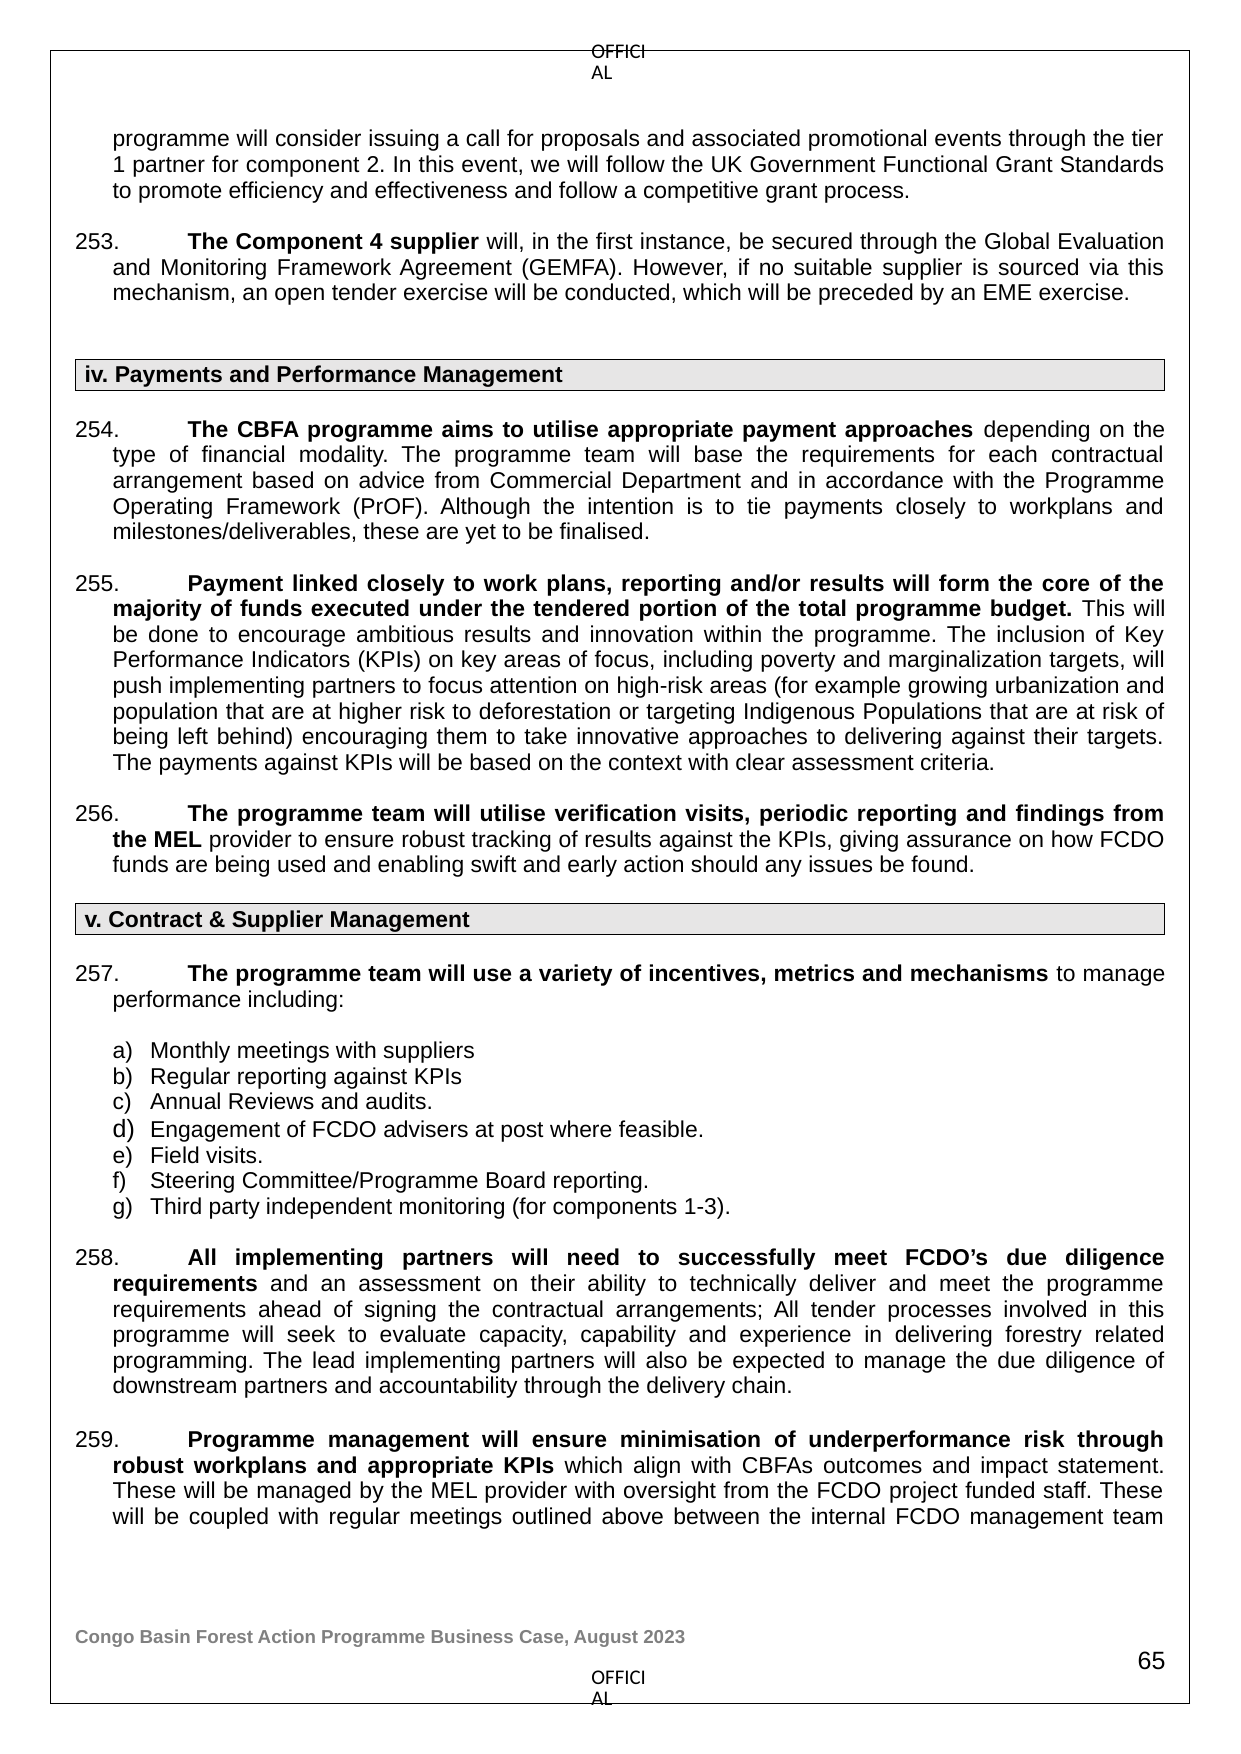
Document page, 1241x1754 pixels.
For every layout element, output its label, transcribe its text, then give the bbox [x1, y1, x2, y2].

list Steering Committee/Programme Board reporting. [112, 1168, 1165, 1194]
list The programme team will use a variety of incentives, metrics and mechanisms to manage performance including: [75, 961, 1165, 1012]
list Monthly meetings with suppliers [112, 1038, 1165, 1063]
list Annual Reviews and audits. [112, 1089, 1165, 1114]
subtitle v. Contract & Supplier Management [76, 904, 1164, 934]
list Field visits. [112, 1142, 1165, 1168]
list Programme management will ensure minimisation of underperformance risk through robust workplans and appropriate KPIs which align with CBFAs outcomes and impact statement. These will be managed by the MEL provider with oversight from the FCDO project funded staff. These will be coupled with regular meetings outlined above between the internal FCDO management team [75, 1427, 1165, 1529]
list Regular reporting against KPIs [112, 1063, 1165, 1089]
subtitle iv. Payments and Performance Management [76, 360, 1164, 390]
list The CBFA programme aims to utilise appropriate payment approaches depending on the type of financial modality. The programme team will base the requirements for each contractual arrangement based on advice from Commercial Department and in accordance with the Programme Operating Framework (PrOF). Although the intention is to tie payments closely to workplans and milestones/deliverables, these are yet to be finalised. [75, 416, 1165, 544]
list The Component 4 supplier will, in the first instance, be secured through the Global Evaluation and Monitoring Framework Agreement (GEMFA). However, if no suitable supplier is sourced via this mechanism, an open tender exercise will be conducted, which will be preceded by an EME exercise. [75, 228, 1165, 305]
list Payment linked closely to work plans, reporting and/or results will form the core of the majority of funds executed under the tendered portion of the total programme budget. This will be done to encourage ambitious results and innovation within the programme. The inclusion of Key Performance Indicators (KPIs) on key areas of focus, including poverty and marginalization targets, will push implementing partners to focus attention on high-risk areas (for example growing urbanization and population that are at higher risk to deforestation or targeting Indigenous Populations that are at risk of being left behind) encouraging them to take innovative approaches to delivering against their targets. The payments against KPIs will be based on the context with clear assessment criteria. [75, 570, 1165, 775]
list All implementing partners will need to successfully meet FCDO’s due diligence requirements and an assessment on their ability to technically deliver and meet the programme requirements ahead of signing the contractual arrangements; All tender processes involved in this programme will seek to evaluate capacity, capability and experience in delivering forestry related programming. The lead implementing partners will also be expected to manage the due diligence of downstream partners and accountability through the delivery chain. [75, 1245, 1165, 1399]
list The programme team will utilise verification visits, periodic reporting and findings from the MEL provider to ensure robust tracking of results against the KPIs, giving assurance on how FCDO funds are being used and enabling swift and early action should any issues be found. [75, 801, 1165, 878]
list Engagement of FCDO advisers at post where feasible. [112, 1114, 1165, 1142]
list Third party independent monitoring (for components 1-3). [112, 1194, 1165, 1219]
list programme will consider issuing a call for proposals and associated promotional events through the tier 1 partner for component 2. In this event, we will follow the UK Government Functional Grant Standards to promote efficiency and effectiveness and follow a competitive grant process. [75, 126, 1165, 203]
